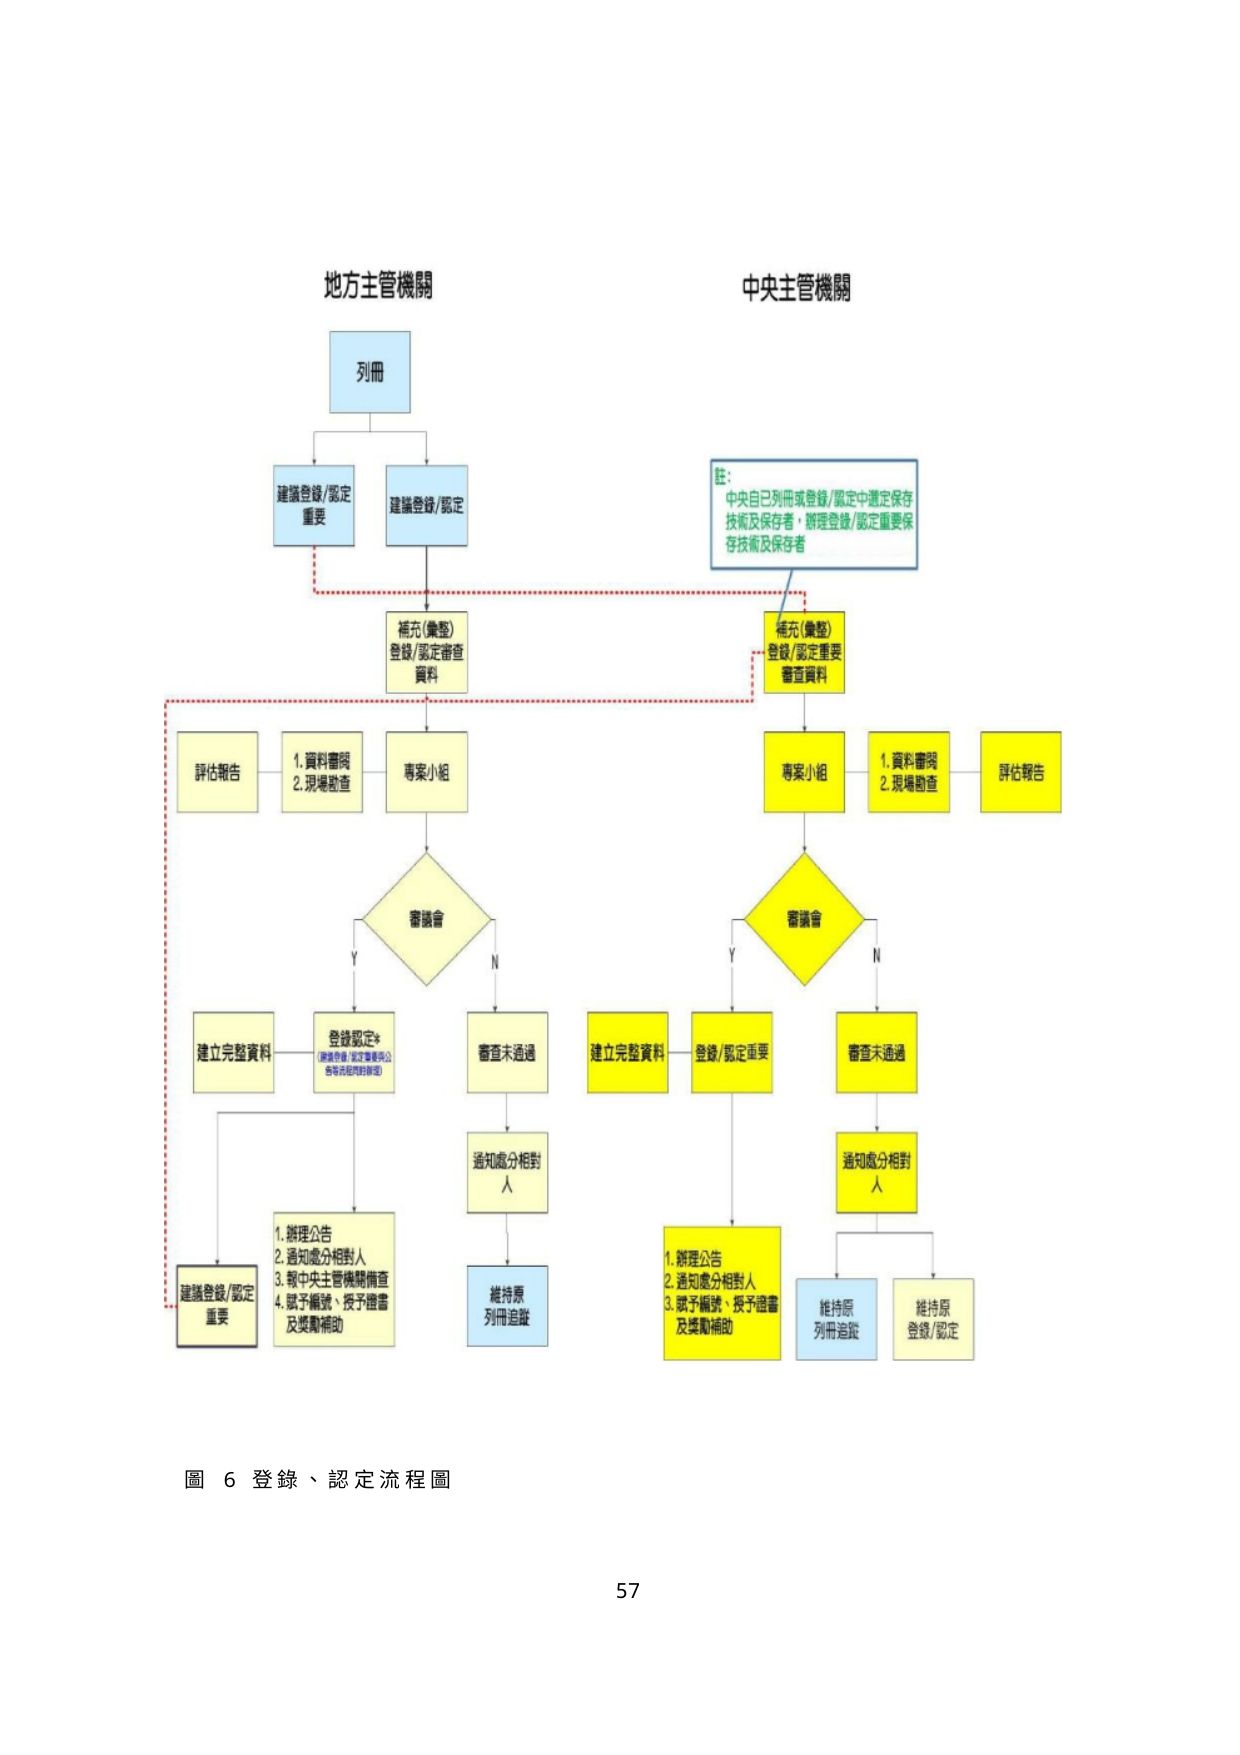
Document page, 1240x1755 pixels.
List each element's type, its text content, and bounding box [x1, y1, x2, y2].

text 57 [615, 1577, 1240, 1605]
text 圖 6 登錄、認定流程圖 [184, 1465, 1240, 1494]
